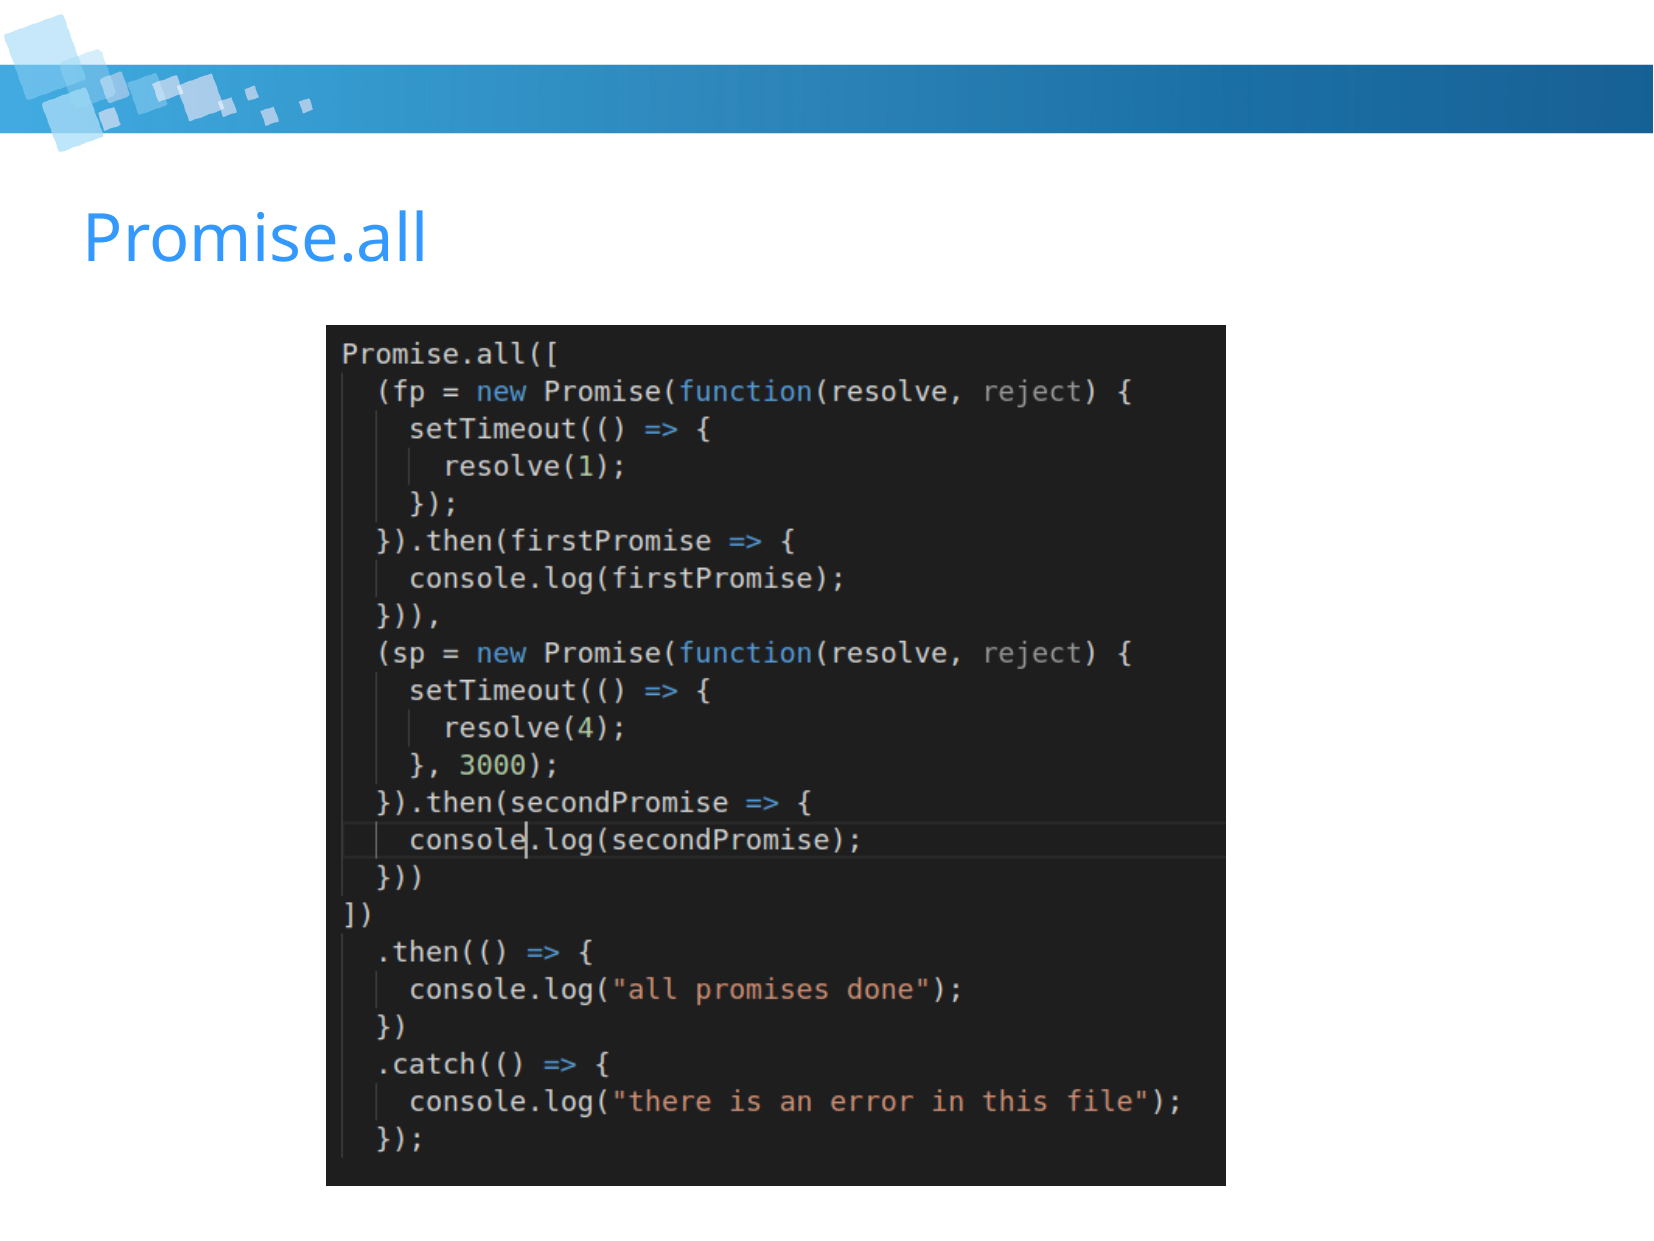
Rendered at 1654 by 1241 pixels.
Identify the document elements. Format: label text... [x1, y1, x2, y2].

title Promise.all [82, 132, 1571, 340]
picture [0, 0, 1653, 1238]
